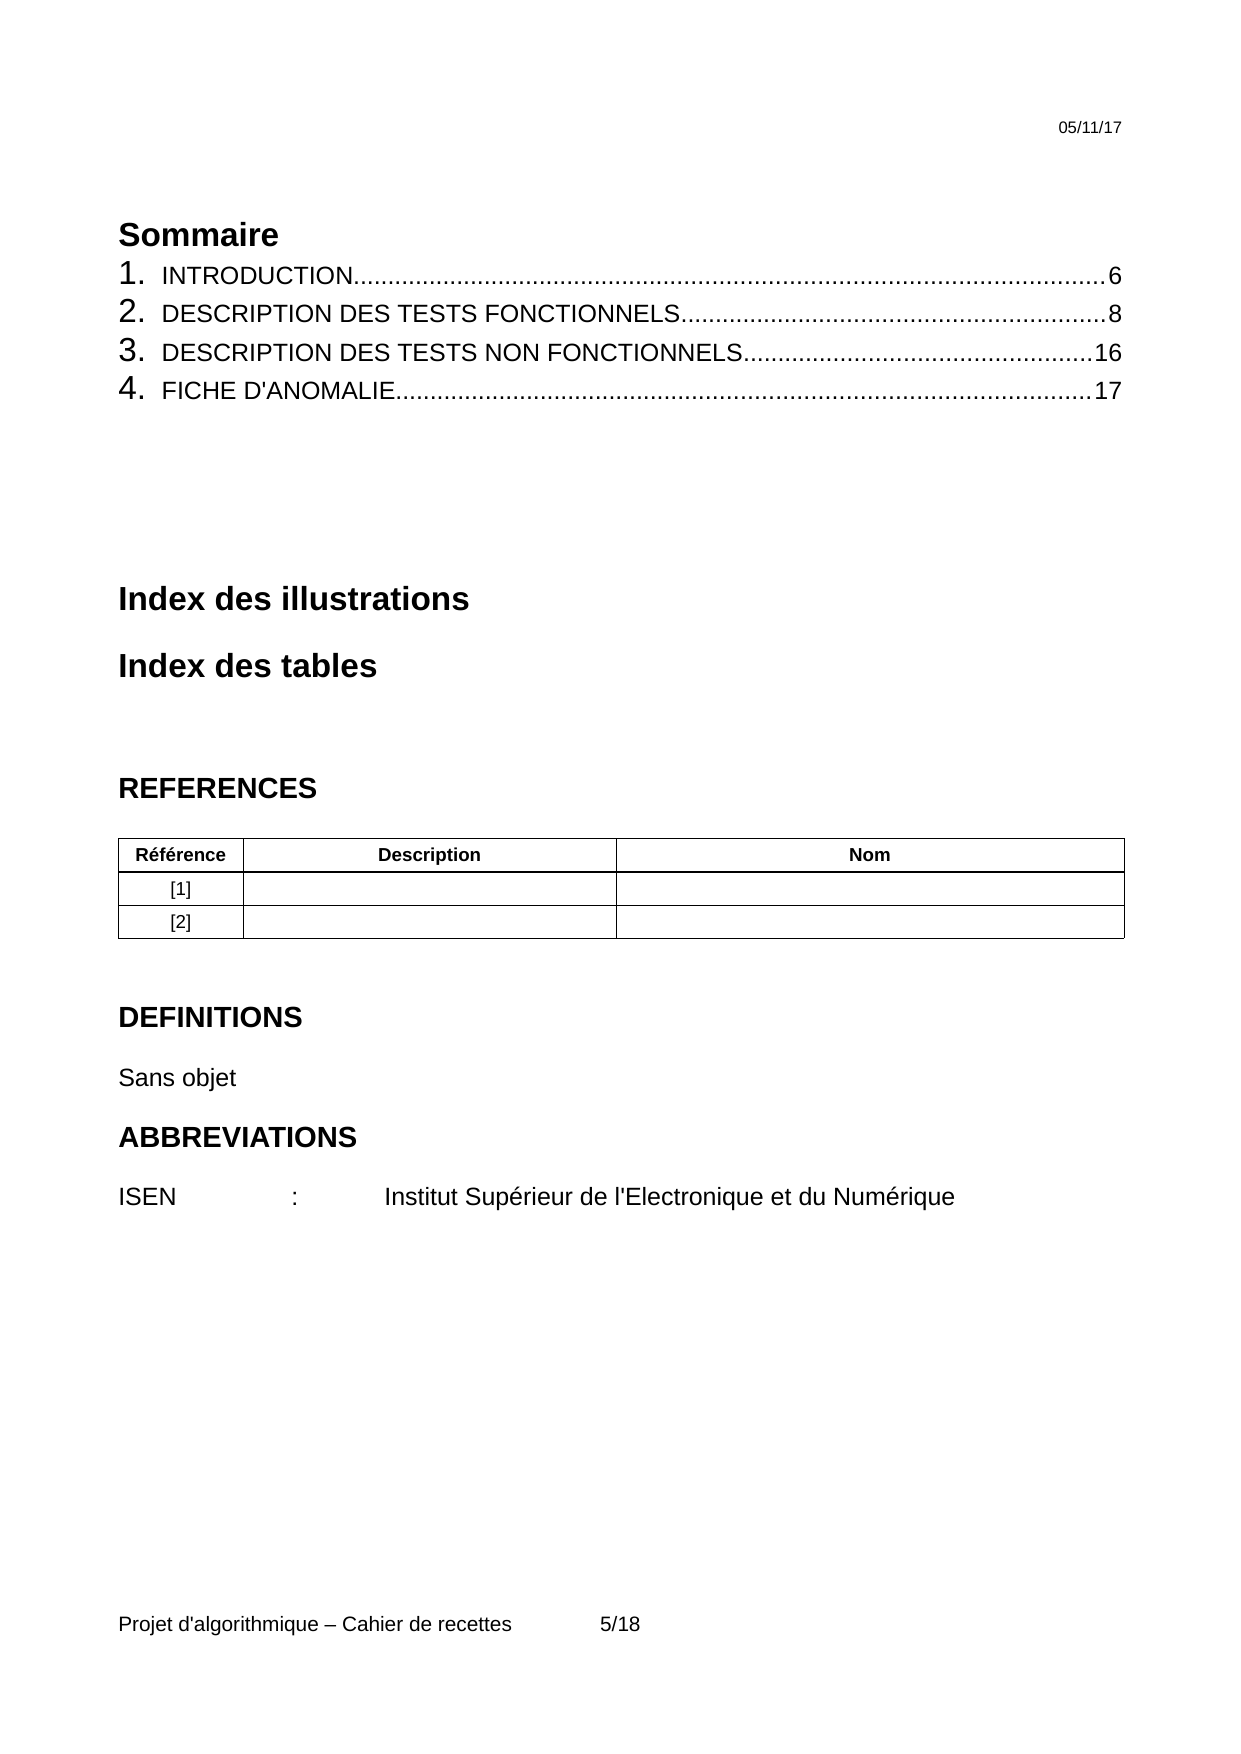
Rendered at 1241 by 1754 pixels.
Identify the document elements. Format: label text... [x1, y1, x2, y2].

table_header Description [244, 839, 616, 871]
subtitle Index des illustrations [118, 579, 1122, 618]
text DEFINITIONS [118, 1000, 1122, 1034]
table_header [244, 873, 616, 905]
table_header [244, 906, 616, 938]
list FICHE D'ANOMALIE 17 [118, 368, 1122, 407]
text ISEN : Institut Supérieur de l'Electronique et du Numérique [118, 1182, 1122, 1211]
list INTRODUCTION 6 [118, 253, 1122, 292]
subtitle Index des tables [118, 647, 1122, 685]
list DESCRIPTION DES TESTS FONCTIONNELS 8 [118, 292, 1122, 330]
text REFERENCES [118, 771, 1122, 838]
text ABBREVIATIONS [118, 1120, 1122, 1153]
table_header [617, 873, 1124, 905]
table_header [2] [119, 906, 243, 938]
table_header [1] [119, 873, 243, 905]
table_header [617, 906, 1124, 938]
table_header Nom [617, 839, 1124, 871]
text Sans objet [118, 1062, 1122, 1091]
subtitle Sommaire [118, 215, 1122, 253]
list DESCRIPTION DES TESTS NON FONCTIONNELS 16 [118, 330, 1122, 368]
table_header Référence [119, 839, 243, 871]
